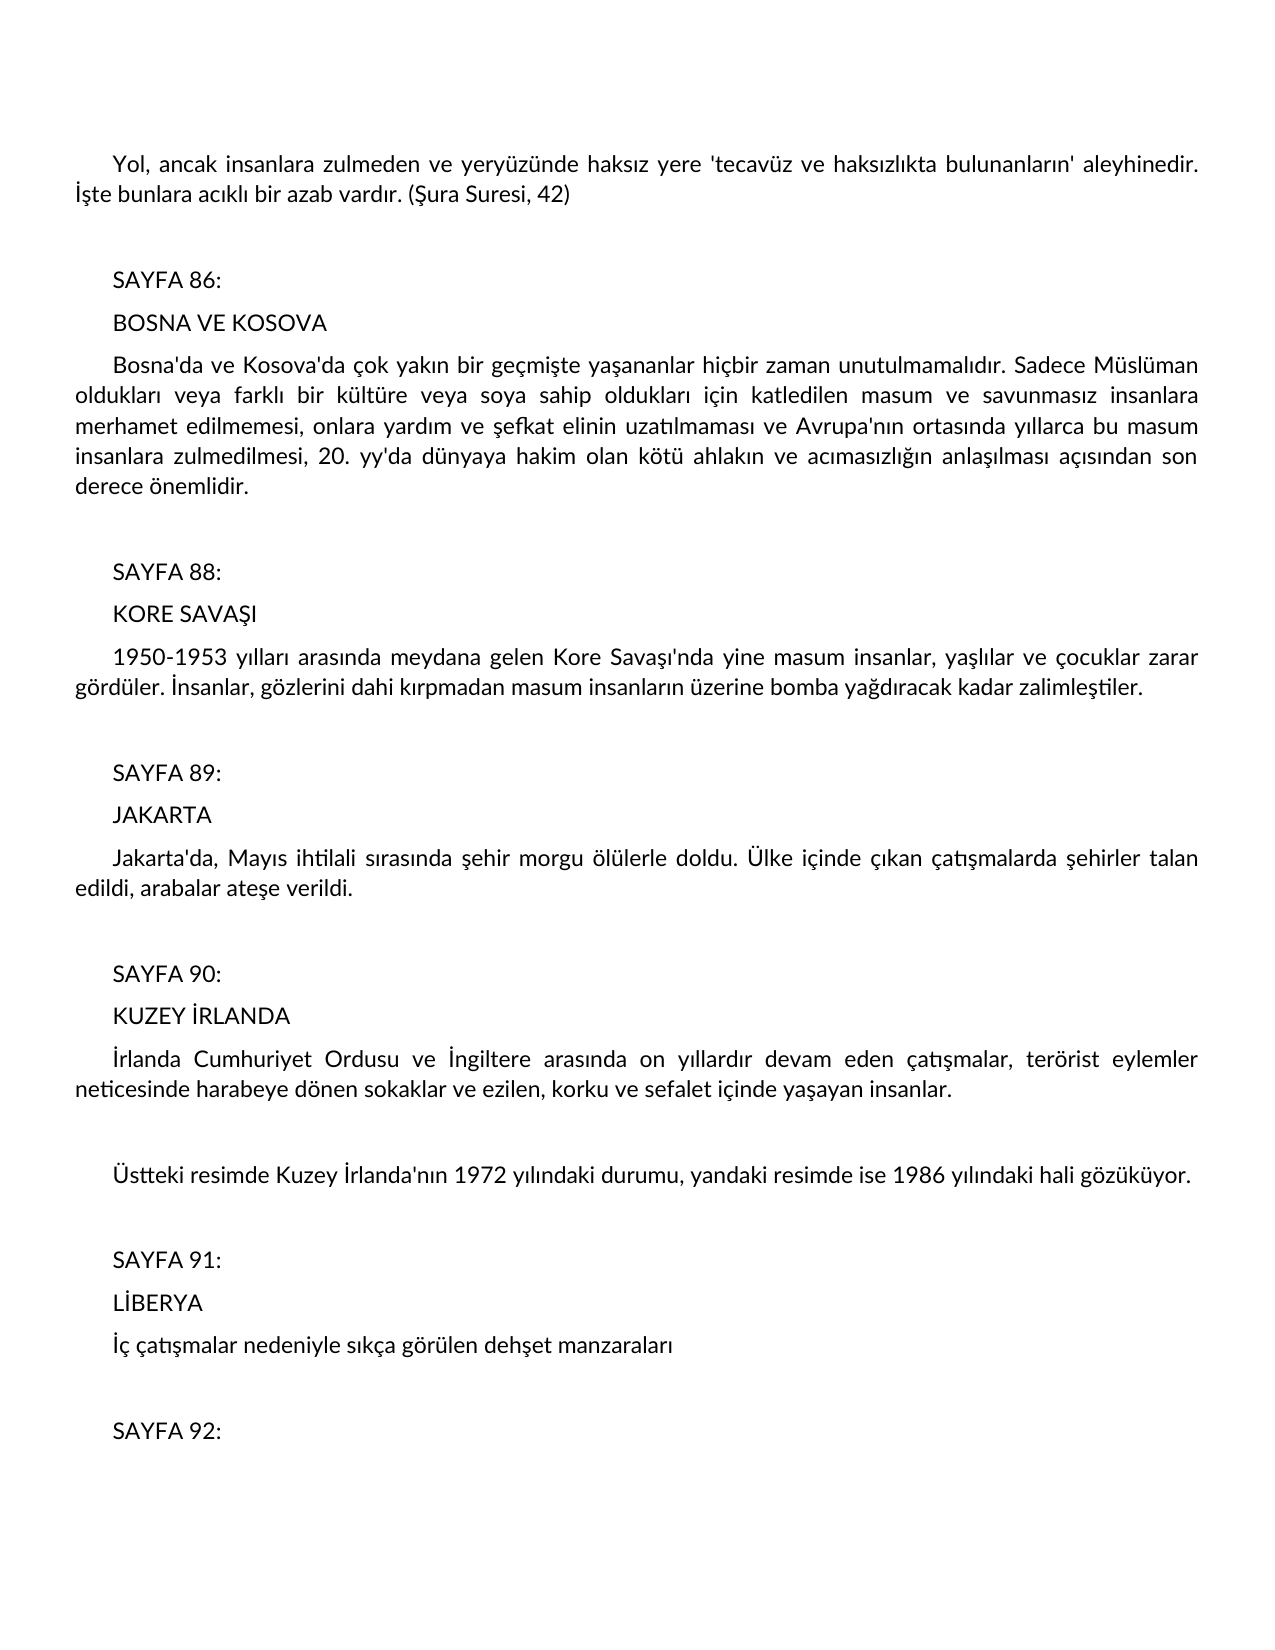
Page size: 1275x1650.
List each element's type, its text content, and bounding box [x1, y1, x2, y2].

text SAYFA 91: [75, 1246, 1200, 1273]
text KORE SAVAŞI [75, 600, 1200, 627]
text 1950-1953 yılları arasında meydana gelen Kore Savaşı'nda yine masum insanlar, yaşlılar ve çocuklar zarar gördüler. İnsanlar, gözlerini dahi kırpmadan masum insanların üzerine bomba yağdıracak kadar zalimleştiler. [75, 643, 1200, 700]
text Üstteki resimde Kuzey İrlanda'nın 1972 yılındaki durumu, yandaki resimde ise 1986 yılındaki hali gözüküyor. [75, 1160, 1200, 1188]
text LİBERYA [75, 1288, 1200, 1316]
text SAYFA 89: [75, 758, 1200, 786]
text SAYFA 92: [75, 1417, 1200, 1444]
text İrlanda Cumhuriyet Ordusu ve İngiltere arasında on yıllardır devam eden çatışmalar, terörist eylemler neticesinde harabeye dönen sokaklar ve ezilen, korku ve sefalet içinde yaşayan insanlar. [75, 1045, 1200, 1102]
text Yol, ancak insanlara zulmeden ve yeryüzünde haksız yere 'tecavüz ve haksızlıkta bulunanların' aleyhinedir. İşte bunlara acıklı bir azab vardır. (Şura Suresi, 42) [75, 150, 1200, 208]
text SAYFA 90: [75, 959, 1200, 987]
text SAYFA 88: [75, 557, 1200, 585]
text Jakarta'da, Mayıs ihtilali sırasında şehir morgu ölülerle doldu. Ülke içinde çıkan çatışmalarda şehirler talan edildi, arabalar ateşe verildi. [75, 844, 1200, 901]
text KUZEY İRLANDA [75, 1002, 1200, 1029]
text İç çatışmalar nedeniyle sıkça görülen dehşet manzaraları [75, 1331, 1200, 1359]
text SAYFA 86: [75, 266, 1200, 293]
text Bosna'da ve Kosova'da çok yakın bir geçmişte yaşananlar hiçbir zaman unutulmamalıdır. Sadece Müslüman oldukları veya farklı bir kültüre veya soya sahip oldukları için katledilen masum ve savunmasız insanlara merhamet edilmemesi, onlara yardım ve şefkat elinin uzatılmaması ve Avrupa'nın ortasında yıllarca bu masum insanlara zulmedilmesi, 20. yy'da dünyaya hakim olan kötü ahlakın ve acımasızlığın anlaşılması açısından son derece önemlidir. [75, 351, 1200, 499]
text BOSNA VE KOSOVA [75, 308, 1200, 336]
text JAKARTA [75, 801, 1200, 828]
